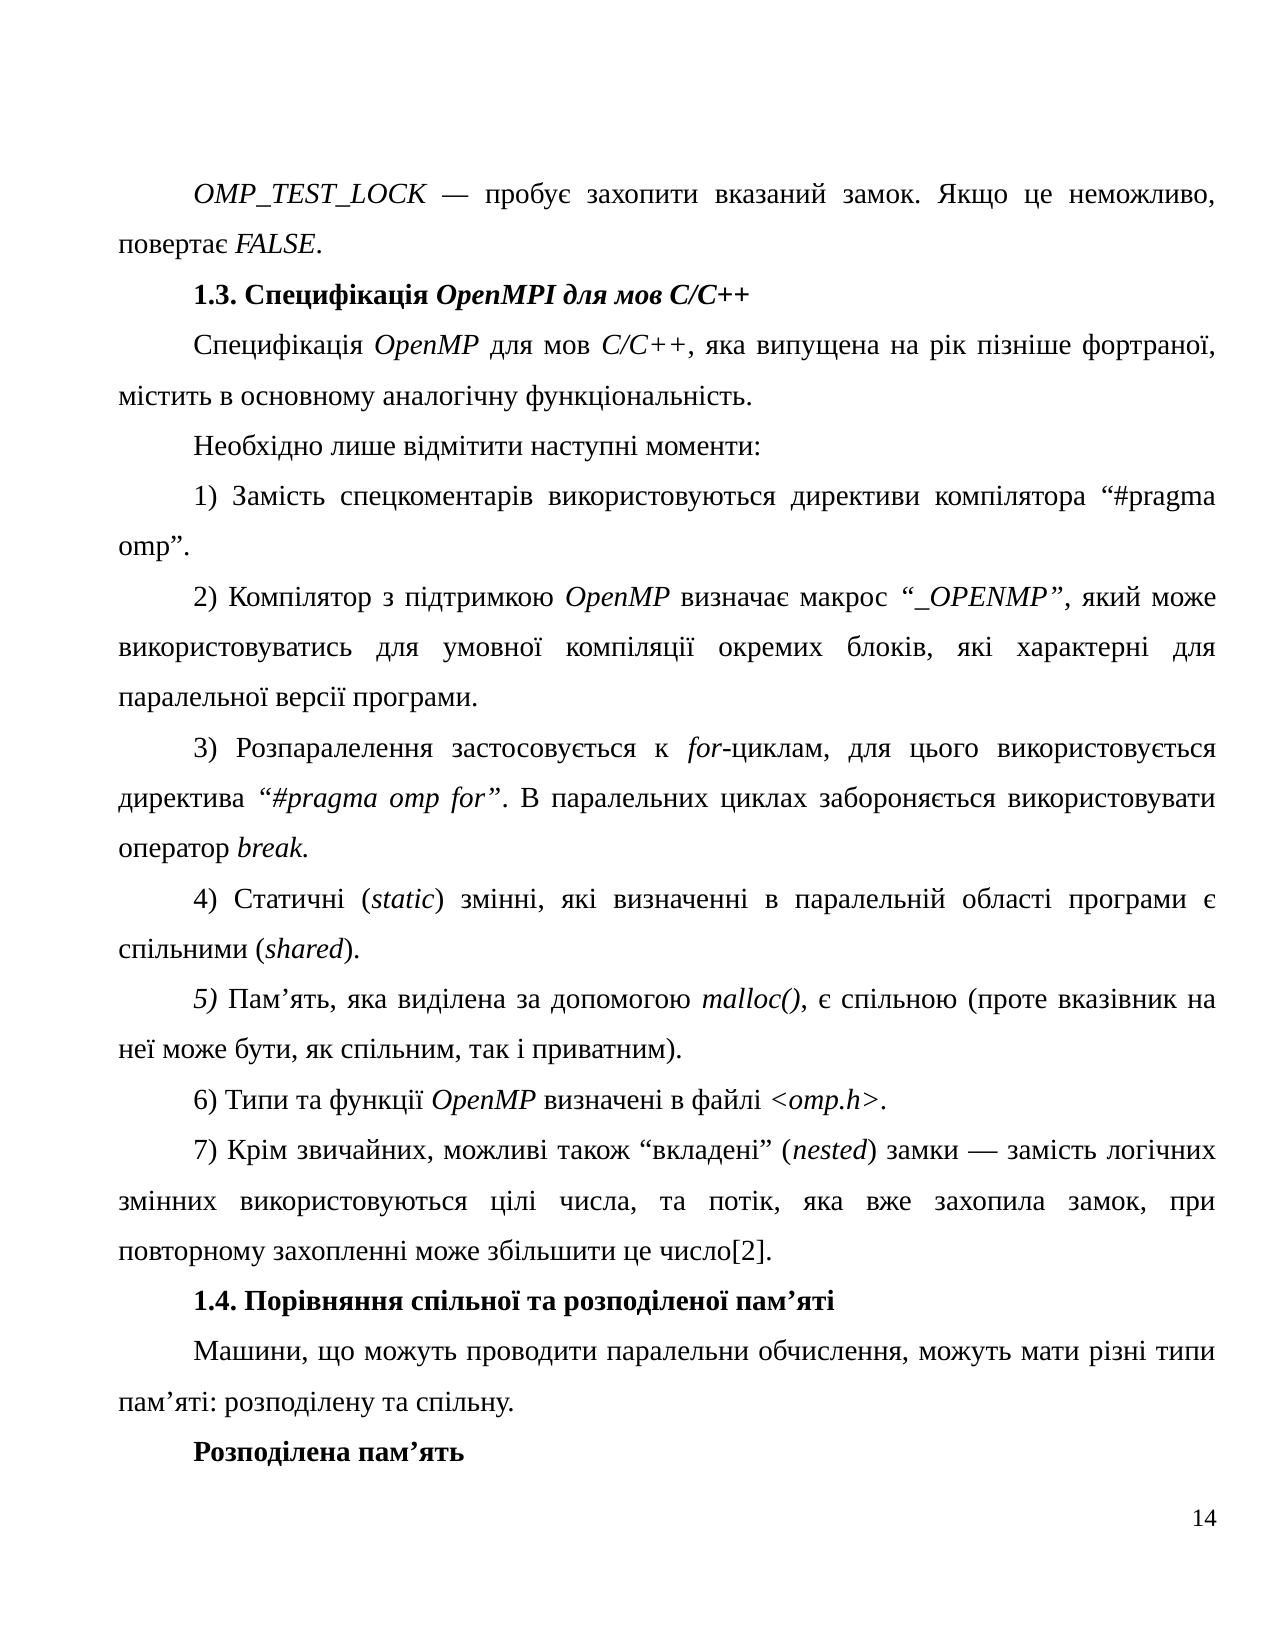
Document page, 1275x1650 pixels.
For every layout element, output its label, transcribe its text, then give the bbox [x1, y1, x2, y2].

text Необхідно лише відмітити наступні моменти: [118, 428, 1216, 461]
text 6) Типи та функції OpenMP визначені в файлі <omp.h>. [118, 1082, 1216, 1116]
text 4) Статичні (static) змінні, які визначенні в паралельній області програми є спільними (shared). [118, 881, 1216, 964]
text 1.4. Порівняння спільної та розподіленої пам’яті [118, 1283, 1216, 1317]
text 3) Розпаралелення застосовується к for-циклам, для цього використовується директива “#pragma omp for”. В паралельних циклах забороняється використовувати оператор break. [118, 730, 1216, 864]
text OMP_TEST_LOCK — пробує захопити вказаний замок. Якщо це неможливо, повертає FALSE. [118, 176, 1216, 260]
text Розподілена пам’ять [118, 1434, 1216, 1468]
text Машини, що можуть проводити паралельни обчислення, можуть мати різні типи пам’яті: розподілену та спільну. [118, 1333, 1216, 1417]
text 5) Пам’ять, яка виділена за допомогою malloc(), є спільною (проте вказівник на неї може бути, як спільним, так і приватним). [118, 981, 1216, 1065]
text Специфікація OpenMP для мов C/C++, яка випущена на рік пізніше фортраної, містить в основному аналогічну функціональність. [118, 327, 1216, 411]
text 2) Компілятор з підтримкою OpenMP визначає макрос “_OPENMP”, який може використовуватись для умовної компіляції окремих блоків, які характерні для паралельної версії програми. [118, 579, 1216, 713]
text 1) Замість спецкоментарів використовуються директиви компілятора “#pragma omp”. [118, 478, 1216, 562]
text 7) Крім звичайних, можливі також “вкладені” (nested) замки — замість логічних змінних використовуються цілі числа, та потік, яка вже захопила замок, при повторному захопленні може збільшити це число[2]. [118, 1132, 1216, 1266]
text 1.3. Специфікація OpenMPI для мов C/C++ [118, 277, 1216, 311]
